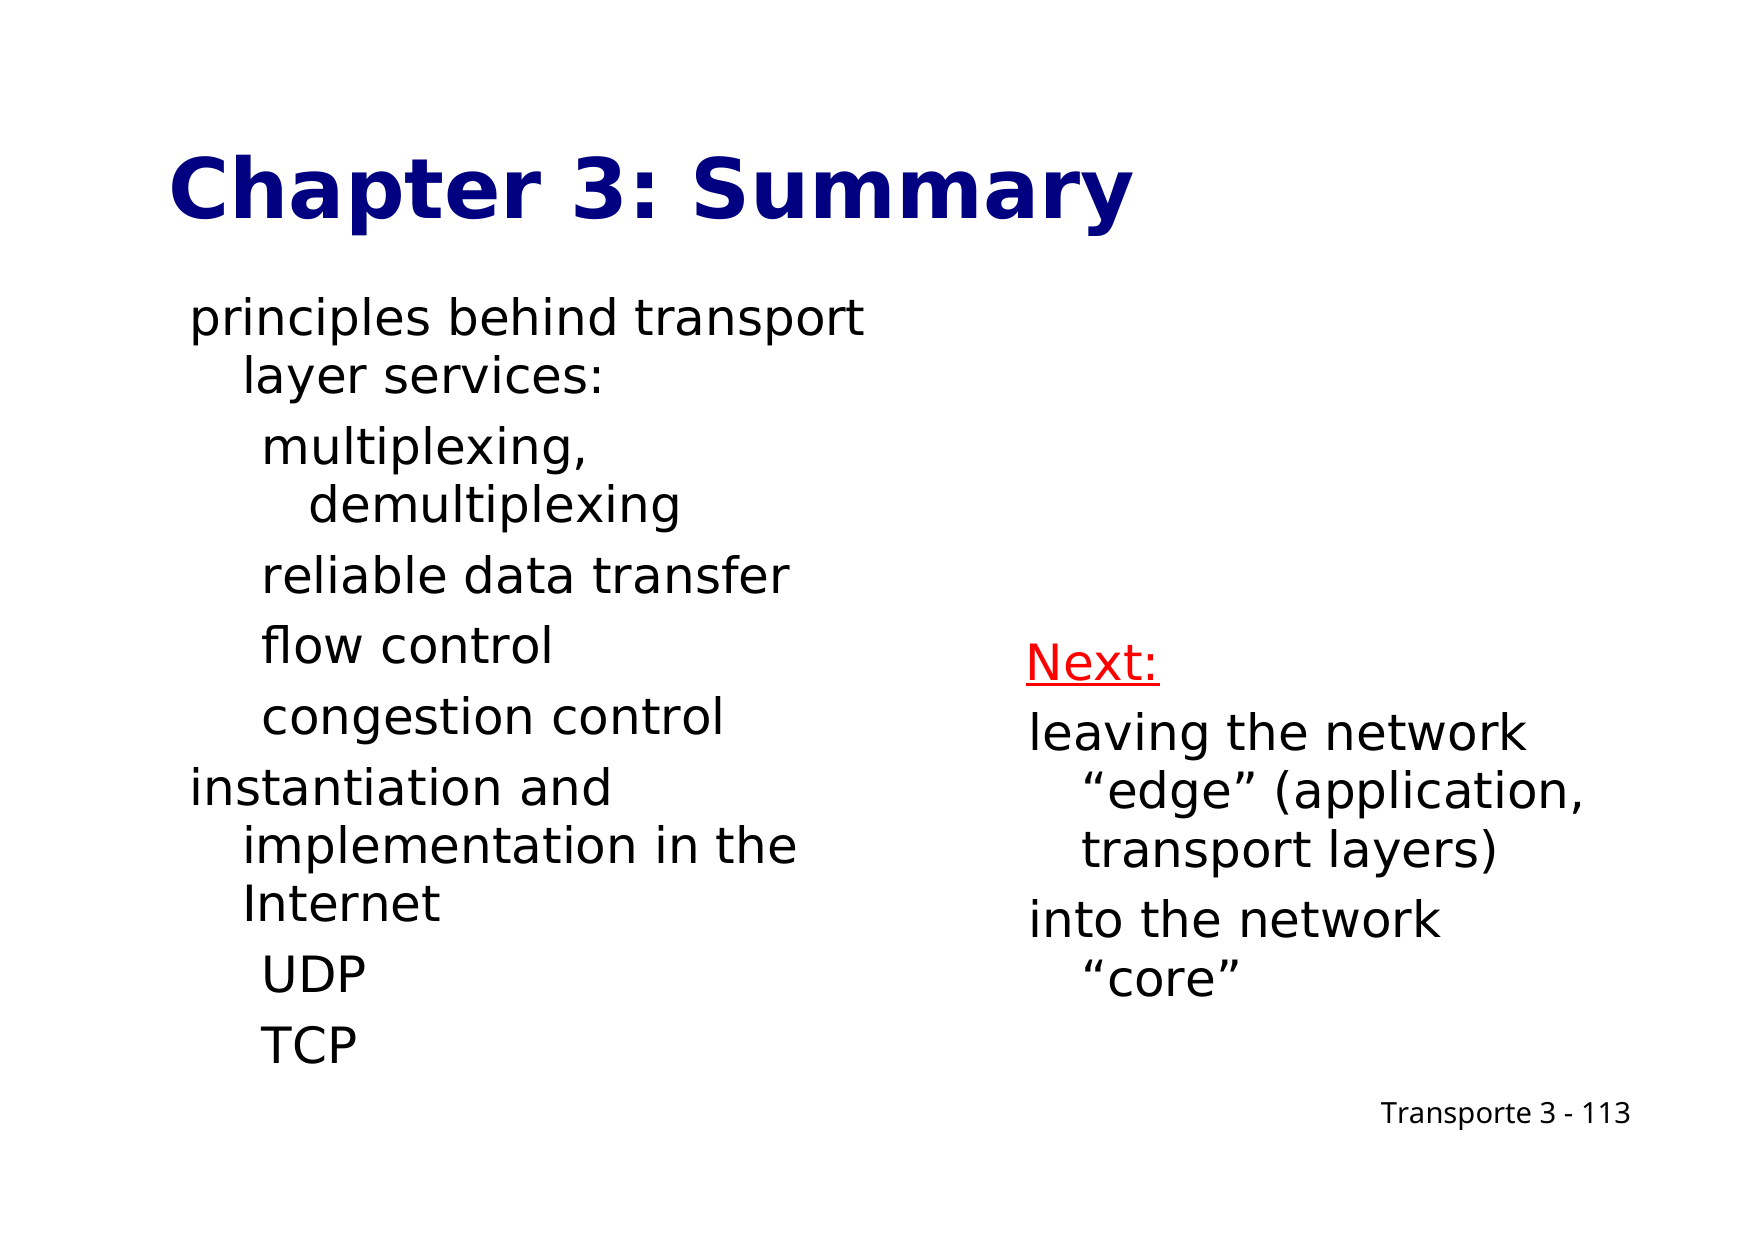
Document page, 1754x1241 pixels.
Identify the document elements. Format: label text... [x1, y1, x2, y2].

list principles behind transport layer services: multiplexing, demultiplexing reliable data transfer flow control congestion control instantiation and implementation in the Internet UDP TCP [171, 281, 960, 1103]
title Chapter 3: Summary [154, 95, 1546, 284]
list Next: leaving the network “edge” (application, transport layers) into the network “core” [1010, 625, 1608, 1158]
